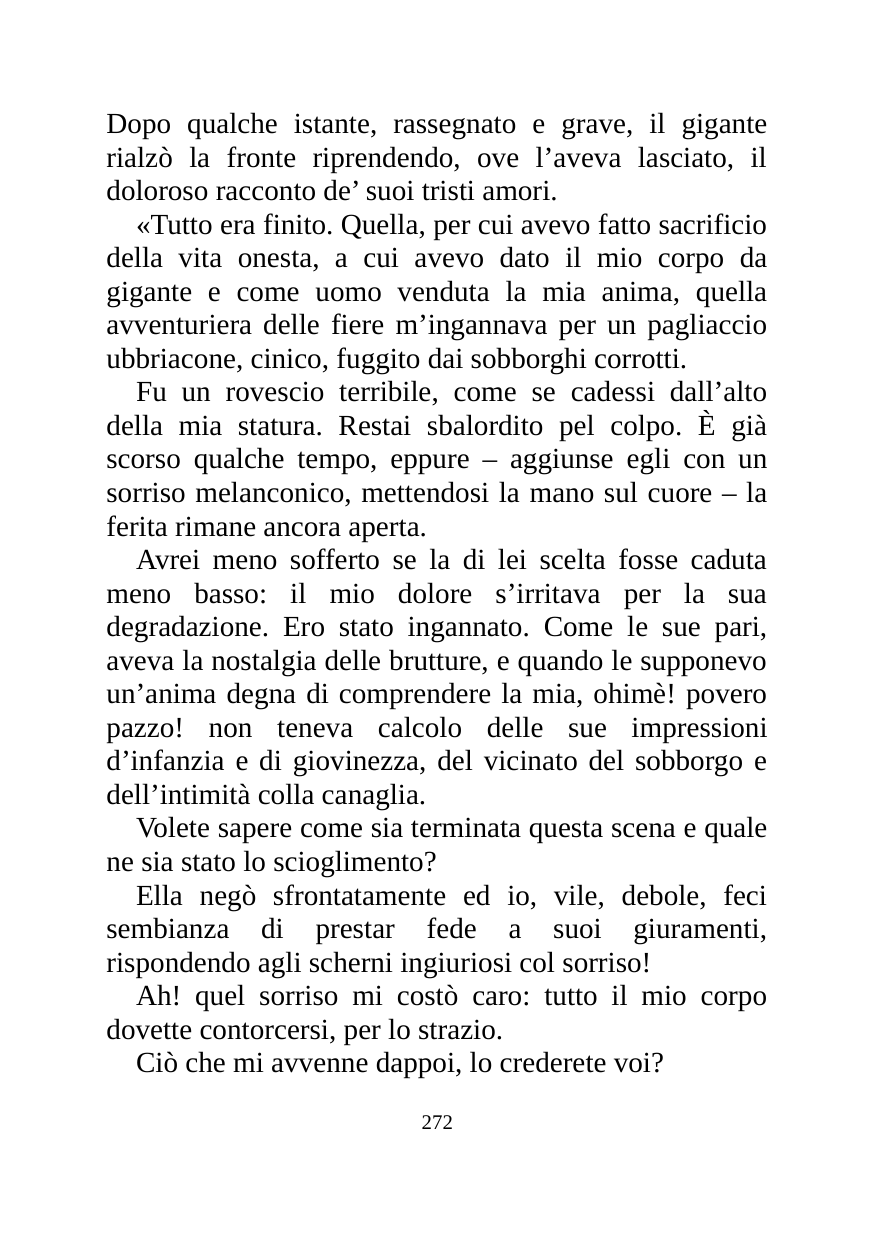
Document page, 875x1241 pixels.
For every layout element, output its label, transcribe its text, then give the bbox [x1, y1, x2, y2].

text Avrei meno sofferto se la di lei scelta fosse caduta meno basso: il mio dolore s’irritava per la sua degradazione. Ero stato ingannato. Come le sue pari, aveva la nostalgia delle brutture, e quando le supponevo un’anima degna di comprendere la mia, ohimè! povero pazzo! non teneva calcolo delle sue impressioni d’infanzia e di giovinezza, del vicinato del sobborgo e dell’intimità colla canaglia. [106, 542, 768, 811]
text Fu un rovescio terribile, come se cadessi dall’alto della mia statura. Restai sbalordito pel colpo. È già scorso qualche tempo, eppure – aggiunse egli con un sorriso melanconico, mettendosi la mano sul cuore – la ferita rimane ancora aperta. [106, 374, 768, 542]
text Ah! quel sorriso mi costò caro: tutto il mio corpo dovette contorcersi, per lo strazio. [106, 978, 768, 1045]
text Ella negò sfrontatamente ed io, vile, debole, feci sembianza di prestar fede a suoi giuramenti, rispondendo agli scherni ingiuriosi col sorriso! [106, 878, 768, 978]
text «Tutto era finito. Quella, per cui avevo fatto sacrificio della vita onesta, a cui avevo dato il mio corpo da gigante e come uomo venduta la mia anima, quella avventuriera delle fiere m’ingannava per un pagliaccio ubbriacone, cinico, fuggito dai sobborghi corrotti. [106, 207, 768, 374]
text Volete sapere come sia terminata questa scena e quale ne sia stato lo scioglimento? [106, 811, 768, 878]
text Ciò che mi avvenne dappoi, lo crederete voi? [106, 1045, 768, 1079]
text Dopo qualche istante, rassegnato e grave, il gigante rialzò la fronte riprendendo, ove l’aveva lasciato, il doloroso racconto de’ suoi tristi amori. [106, 106, 768, 207]
